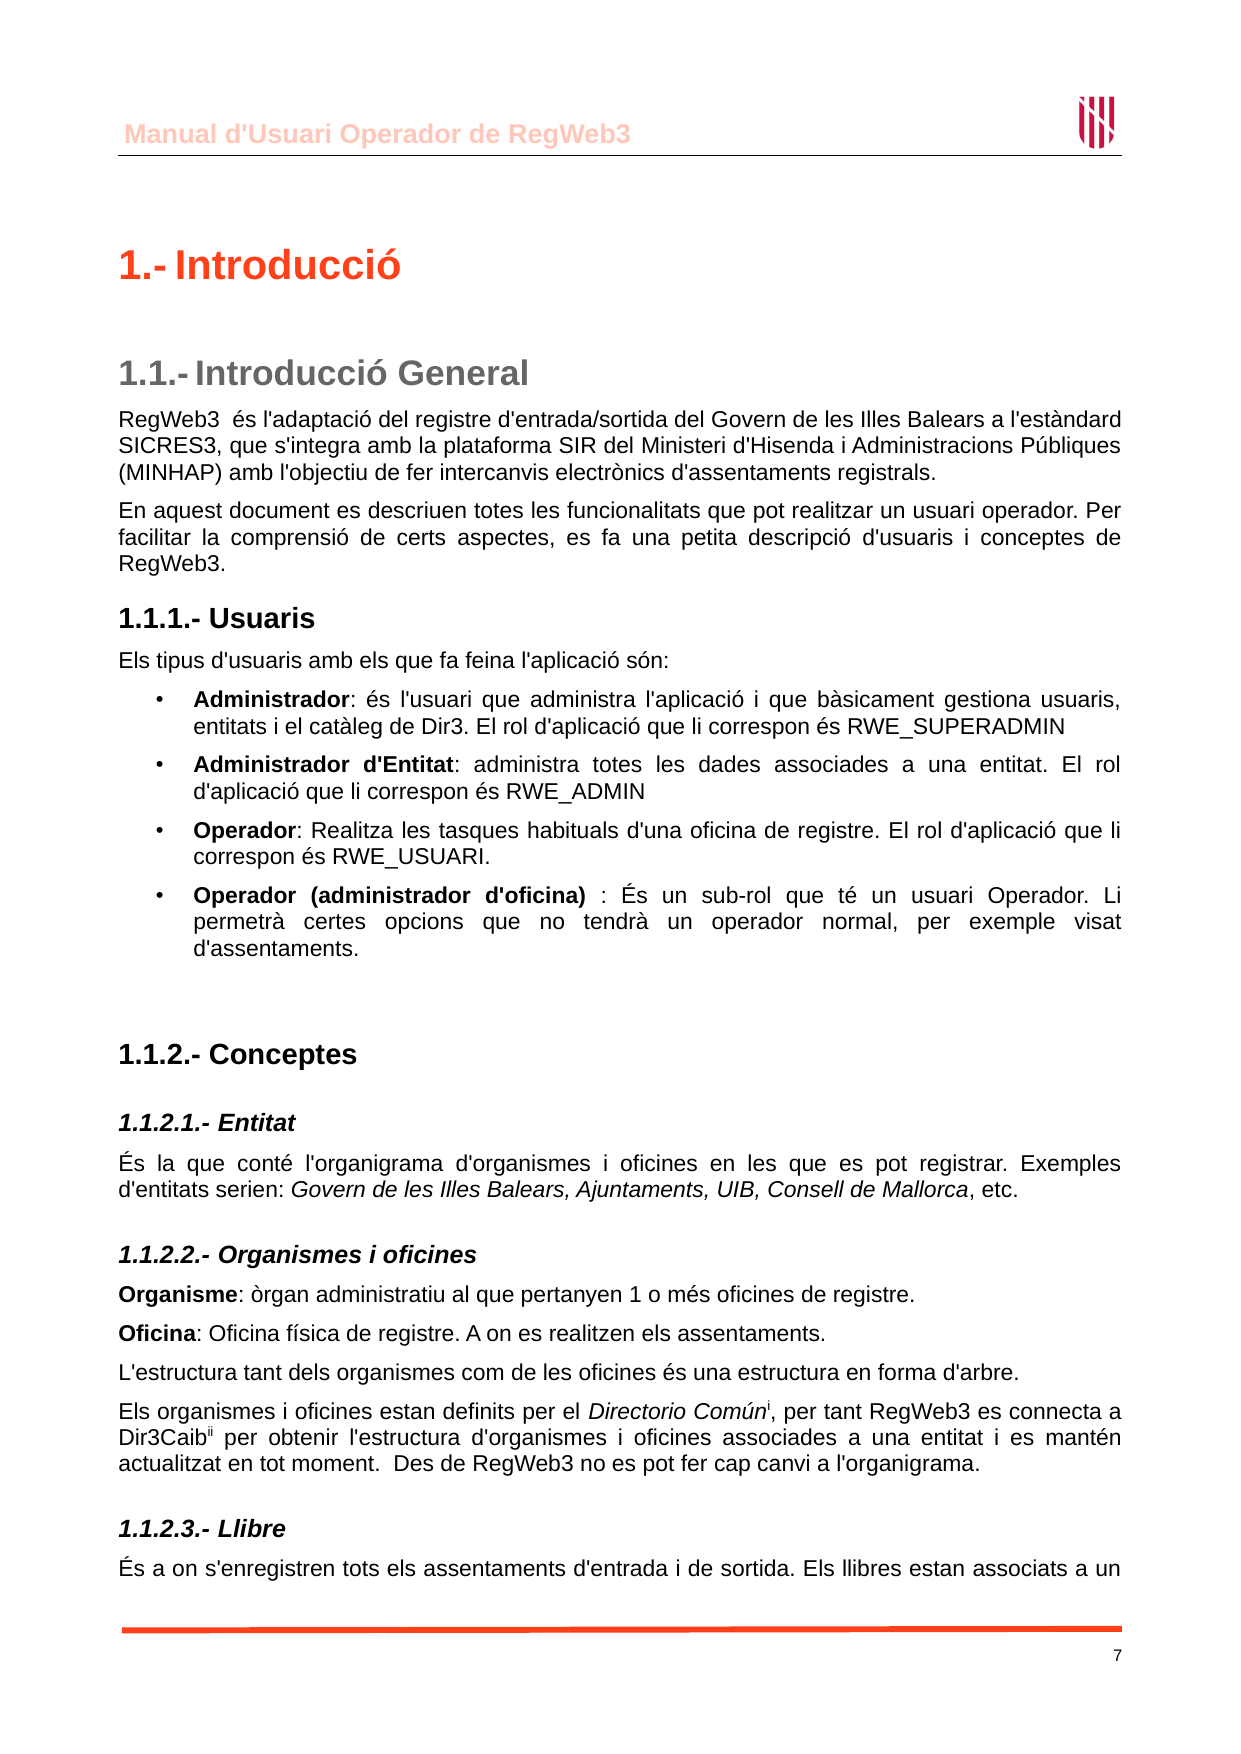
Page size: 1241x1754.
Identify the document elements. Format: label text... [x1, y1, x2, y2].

subtitle Usuaris [118, 601, 1122, 635]
subtitle Llibre [118, 1514, 1122, 1543]
text És la que conté l'organigrama d'organismes i oficines en les que es pot registrar. Exemples d'entitats serien: Govern de les Illes Balears, Ajuntaments, UIB, Consell de Mallorca, etc. [118, 1149, 1122, 1202]
text Els organismes i oficines estan definits per el Directorio Común, per tant RegWeb3 es connecta a Dir3Caib per obtenir l'estructura d'organismes i oficines associades a una entitat i es mantén actualitzat en tot moment. Des de RegWeb3 no es pot fer cap canvi a l'organigrama. [118, 1398, 1122, 1477]
subtitle Conceptes [118, 1037, 1122, 1071]
text En aquest document es descriuen totes les funcionalitats que pot realitzar un usuari operador. Per facilitar la comprensió de certs aspectes, es fa una petita descripció d'usuaris i conceptes de RegWeb3. [118, 497, 1122, 576]
subtitle Introducció General [118, 352, 1122, 393]
text L'estructura tant dels organismes com de les oficines és una estructura en forma d'arbre. [118, 1359, 1122, 1385]
list Operador (administrador d'oficina) : És un sub-rol que té un usuari Operador. Li permetrà certes opcions que no tendrà un operador normal, per exemple visat d'assentaments. [156, 882, 1122, 961]
subtitle Introducció [118, 241, 1122, 289]
list Operador: Realitza les tasques habituals d'una oficina de registre. El rol d'aplicació que li correspon és RWE_USUARI. [156, 817, 1122, 869]
text Els tipus d'usuaris amb els que fa feina l'aplicació són: [118, 647, 1122, 674]
picture [1076, 94, 1117, 150]
list Administrador: és l'usuari que administra l'aplicació i que bàsicament gestiona usuaris, entitats i el catàleg de Dir3. El rol d'aplicació que li correspon és RWE_SUPERADMIN [156, 686, 1122, 739]
text RegWeb3 és l'adaptació del registre d'entrada/sortida del Govern de les Illes Balears a l'estàndard SICRES3, que s'integra amb la plataforma SIR del Ministeri d'Hisenda i Administracions Públiques (MINHAP) amb l'objectiu de fer intercanvis electrònics d'assentaments registrals. [118, 406, 1122, 485]
subtitle Entitat [118, 1108, 1122, 1137]
text Organisme: òrgan administratiu al que pertanyen 1 o més oficines de registre. [118, 1281, 1122, 1307]
subtitle Organismes i oficines [118, 1240, 1122, 1268]
text Oficina: Oficina física de registre. A on es realitzen els assentaments. [118, 1320, 1122, 1346]
list Administrador d'Entitat: administra totes les dades associades a una entitat. El rol d'aplicació que li correspon és RWE_ADMIN [156, 751, 1122, 804]
text És a on s'enregistren tots els assentaments d'entrada i de sortida. Els llibres estan associats a un [118, 1555, 1122, 1582]
